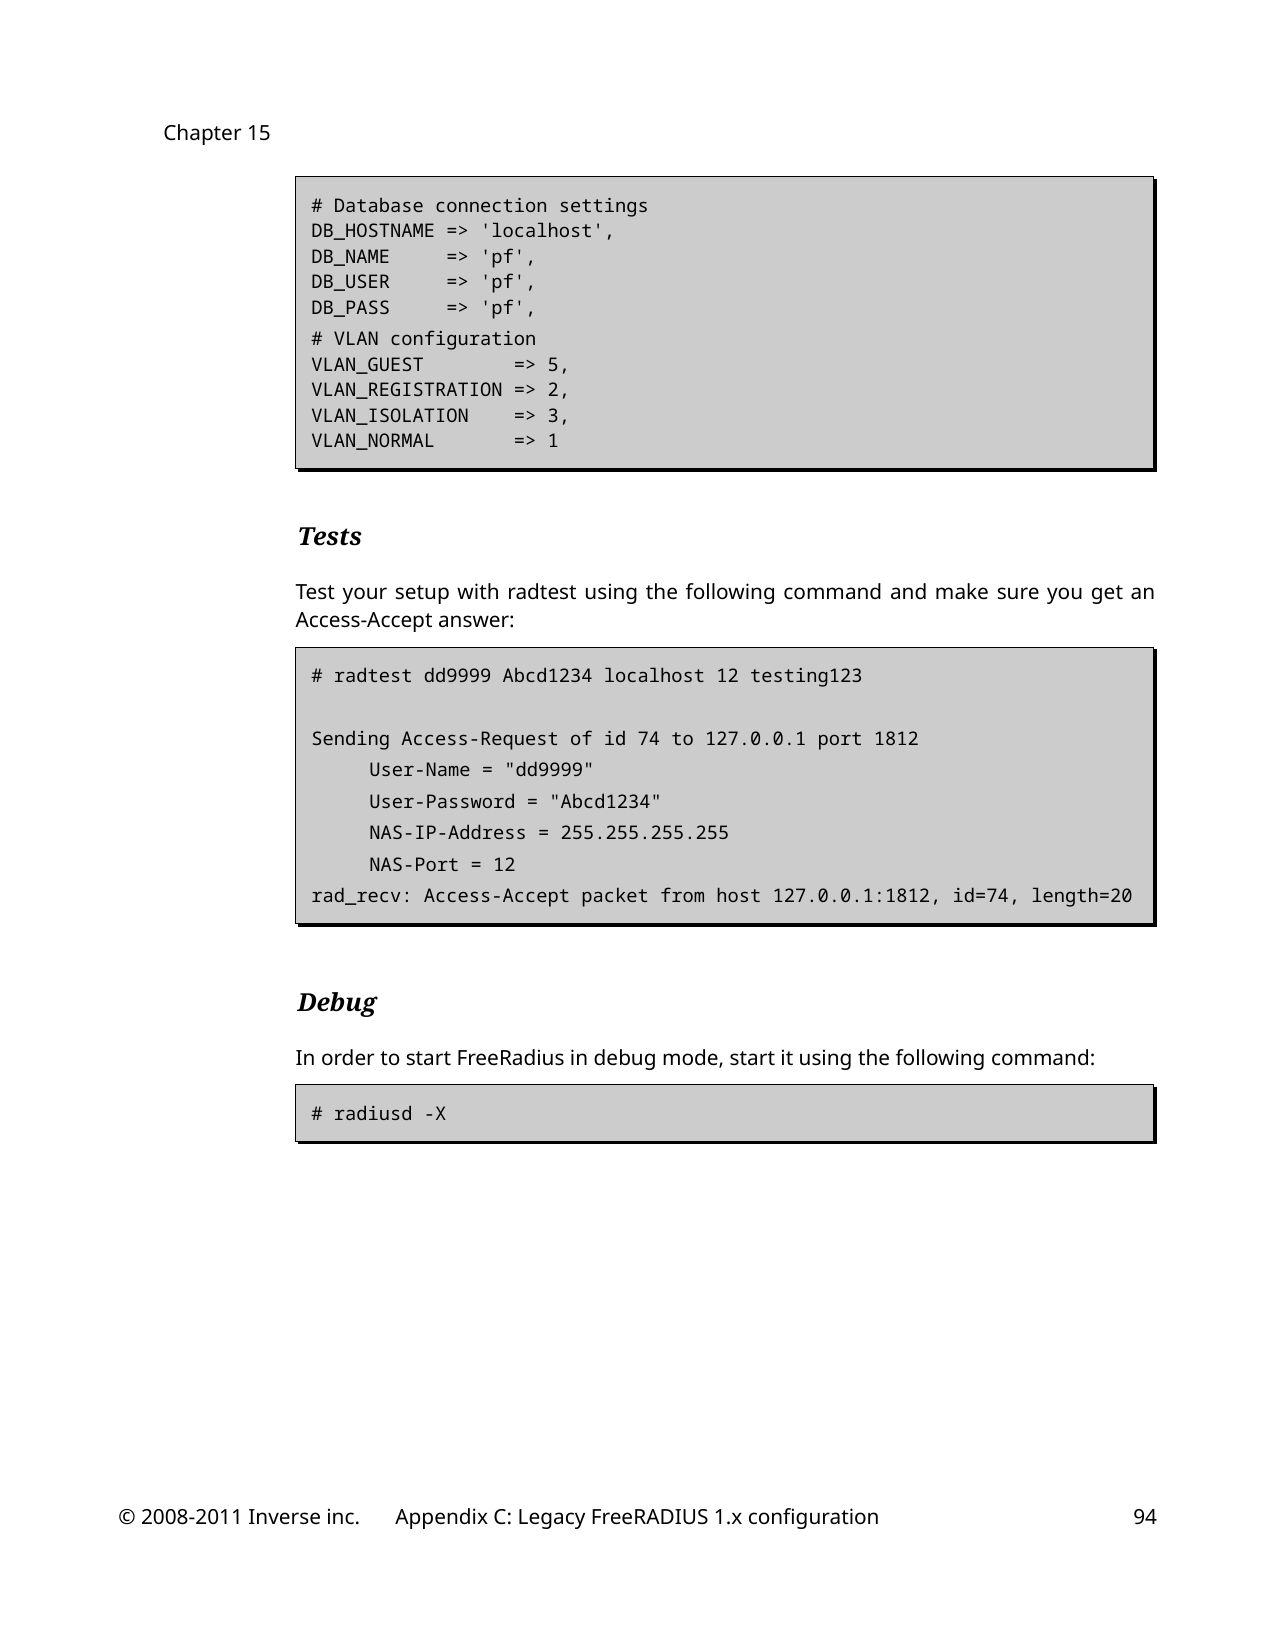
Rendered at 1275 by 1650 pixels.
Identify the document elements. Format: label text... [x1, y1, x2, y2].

text # radiusd -X [296, 1085, 1153, 1141]
text NAS-IP-Address = 255.255.255.255 [296, 804, 1153, 835]
text # radtest dd9999 Abcd1234 localhost 12 testing123 [296, 648, 1153, 678]
text # Database connection settings DB_HOSTNAME => 'localhost', DB_NAME => 'pf', DB_USER => 'pf', DB_PASS => 'pf', [296, 177, 1153, 309]
subtitle Debug [260, 985, 1157, 1019]
text Sending Access-Request of id 74 to 127.0.0.1 port 1812 [296, 709, 1153, 741]
text NAS-Port = 12 [296, 835, 1153, 867]
text User-Password = "Abcd1234" [296, 772, 1153, 804]
text Test your setup with radtest using the following command and make sure you get an Access-Accept answer: [295, 577, 1157, 634]
text rad_recv: Access-Accept packet from host 127.0.0.1:1812, id=74, length=20 [296, 867, 1153, 923]
text User-Name = "dd9999" [296, 741, 1153, 772]
text # VLAN configuration VLAN_GUEST => 5, VLAN_REGISTRATION => 2, VLAN_ISOLATION => 3, VLAN_NORMAL => 1 [296, 309, 1153, 468]
text In order to start FreeRadius in debug mode, start it using the following command: [295, 1043, 1157, 1072]
subtitle Tests [260, 519, 1157, 552]
